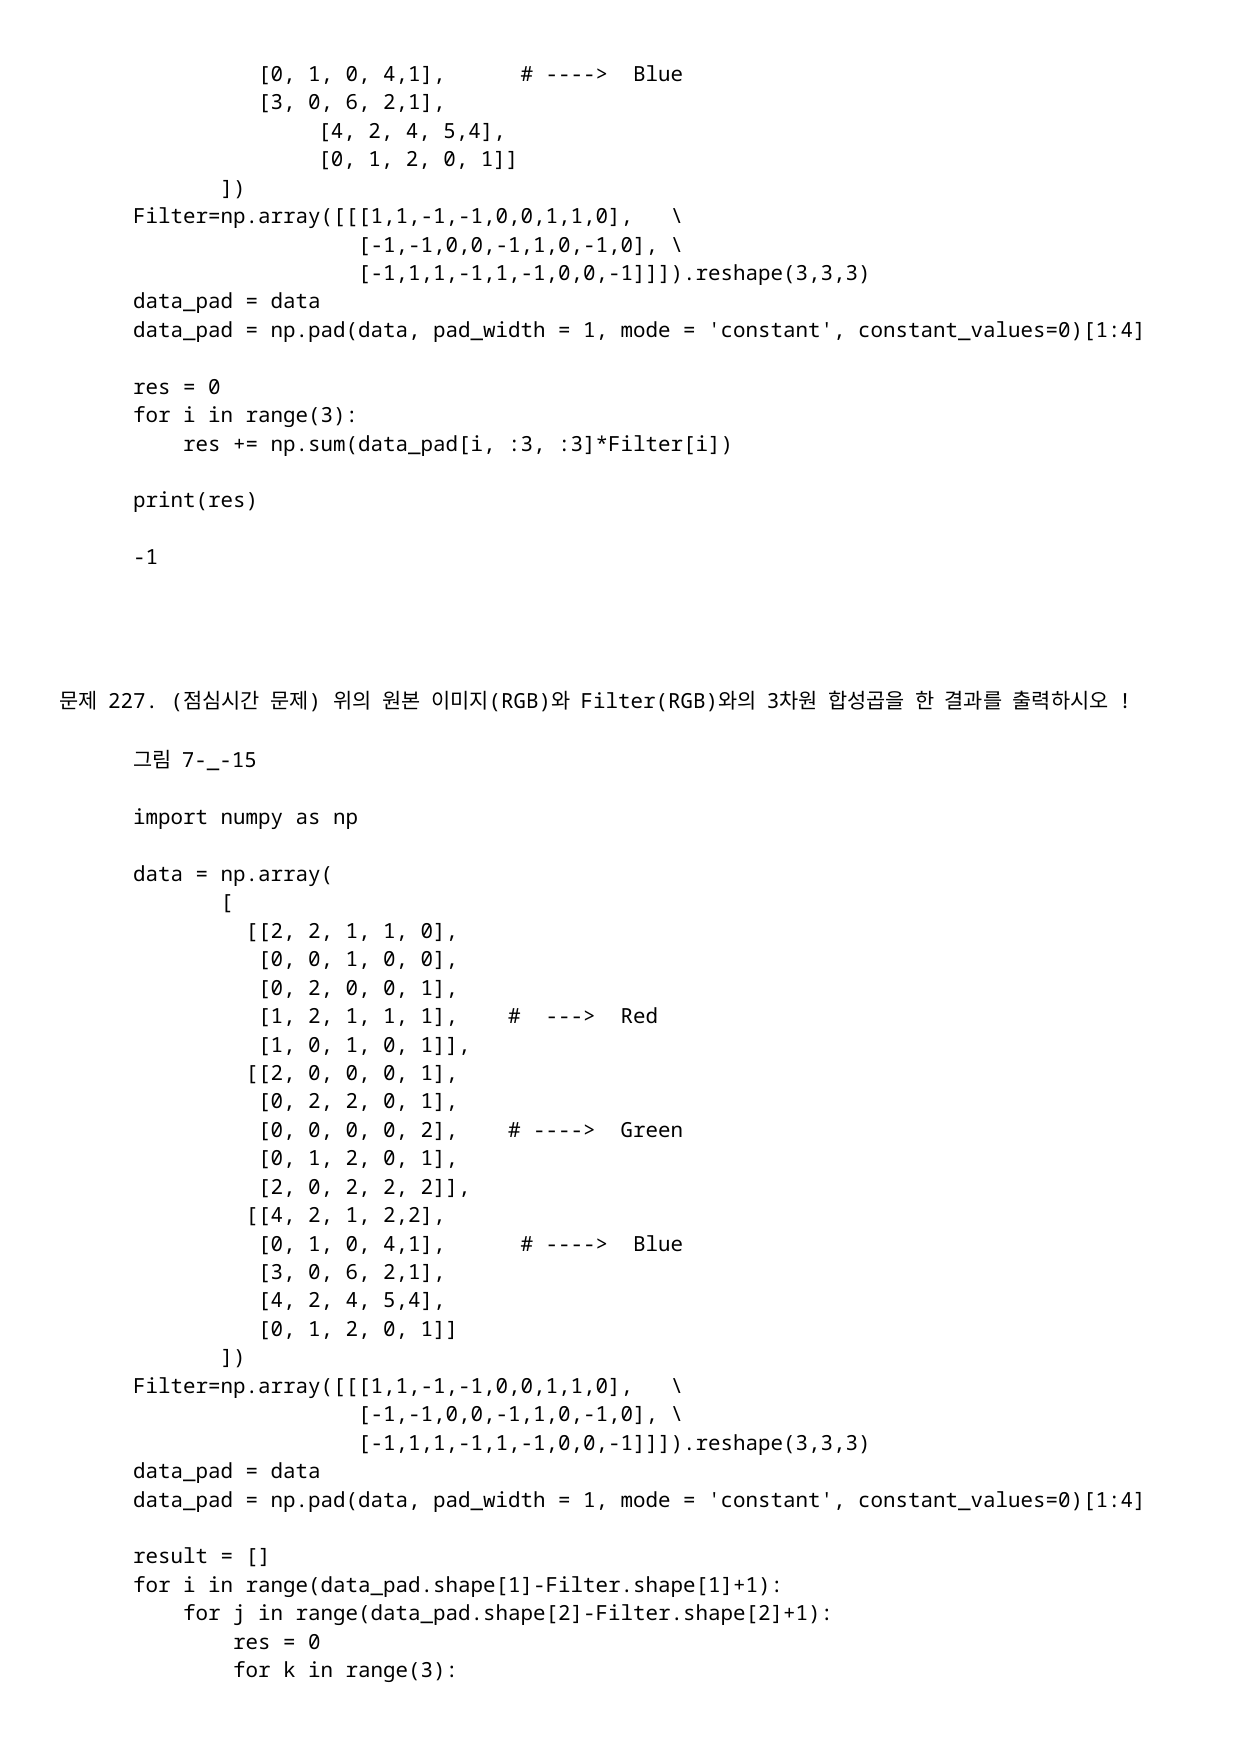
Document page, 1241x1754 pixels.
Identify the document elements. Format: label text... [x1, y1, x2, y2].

text import numpy as np [59, 802, 1181, 831]
text Filter=np.array([[[1,1,-1,-1,0,0,1,1,0], \ [59, 201, 1181, 230]
text 문제 227. (점심시간 문제) 위의 원본 이미지(RGB)와 Filter(RGB)와의 3차원 합성곱을 한 결과를 출력하시오 ! [59, 685, 1181, 715]
text [-1,-1,0,0,-1,1,0,-1,0], \ [59, 1399, 1181, 1428]
text data_pad = np.pad(data, pad_width = 1, mode = 'constant', constant_values=0)[1:4] [59, 315, 1181, 343]
text [0, 0, 0, 0, 2], # ----> Green [59, 1115, 1181, 1143]
text [0, 2, 2, 0, 1], [59, 1087, 1181, 1115]
text print(res) [59, 486, 1181, 514]
text [3, 0, 6, 2,1], [59, 87, 1181, 116]
text [1, 0, 1, 0, 1]], [59, 1030, 1181, 1058]
text [0, 1, 0, 4,1], # ----> Blue [59, 1229, 1181, 1257]
text [0, 0, 1, 0, 0], [59, 944, 1181, 973]
text [[4, 2, 1, 2,2], [59, 1200, 1181, 1229]
text for j in range(data_pad.shape[2]-Filter.shape[2]+1): [59, 1598, 1181, 1627]
text [1, 2, 1, 1, 1], # ---> Red [59, 1001, 1181, 1030]
text 그림 7-_-15 [59, 743, 1181, 774]
text Filter=np.array([[[1,1,-1,-1,0,0,1,1,0], \ [59, 1371, 1181, 1399]
text [0, 1, 2, 0, 1], [59, 1143, 1181, 1172]
text for k in range(3): [59, 1655, 1181, 1684]
text ]) [59, 173, 1181, 201]
text [0, 2, 0, 0, 1], [59, 973, 1181, 1001]
text [[2, 0, 0, 0, 1], [59, 1058, 1181, 1087]
text -1 [59, 542, 1181, 571]
text [0, 1, 0, 4,1], # ----> Blue [59, 59, 1181, 87]
text [4, 2, 4, 5,4], [59, 1286, 1181, 1314]
text [-1,1,1,-1,1,-1,0,0,-1]]]).reshape(3,3,3) [59, 258, 1181, 287]
text result = [] [59, 1542, 1181, 1570]
text [-1,1,1,-1,1,-1,0,0,-1]]]).reshape(3,3,3) [59, 1428, 1181, 1456]
text data = np.array( [59, 859, 1181, 887]
text res = 0 [59, 1627, 1181, 1655]
text data_pad = np.pad(data, pad_width = 1, mode = 'constant', constant_values=0)[1:4] [59, 1485, 1181, 1513]
text [0, 1, 2, 0, 1]] [59, 144, 1181, 173]
text [3, 0, 6, 2,1], [59, 1257, 1181, 1286]
text [0, 1, 2, 0, 1]] [59, 1314, 1181, 1342]
text res = 0 [59, 372, 1181, 400]
text for i in range(data_pad.shape[1]-Filter.shape[1]+1): [59, 1570, 1181, 1598]
text [2, 0, 2, 2, 2]], [59, 1172, 1181, 1200]
text data_pad = data [59, 287, 1181, 315]
text [[2, 2, 1, 1, 0], [59, 916, 1181, 944]
text data_pad = data [59, 1456, 1181, 1485]
text res += np.sum(data_pad[i, :3, :3]*Filter[i]) [59, 429, 1181, 457]
text [4, 2, 4, 5,4], [59, 116, 1181, 144]
text ]) [59, 1342, 1181, 1371]
text for i in range(3): [59, 400, 1181, 429]
text [-1,-1,0,0,-1,1,0,-1,0], \ [59, 230, 1181, 258]
text [ [59, 887, 1181, 916]
